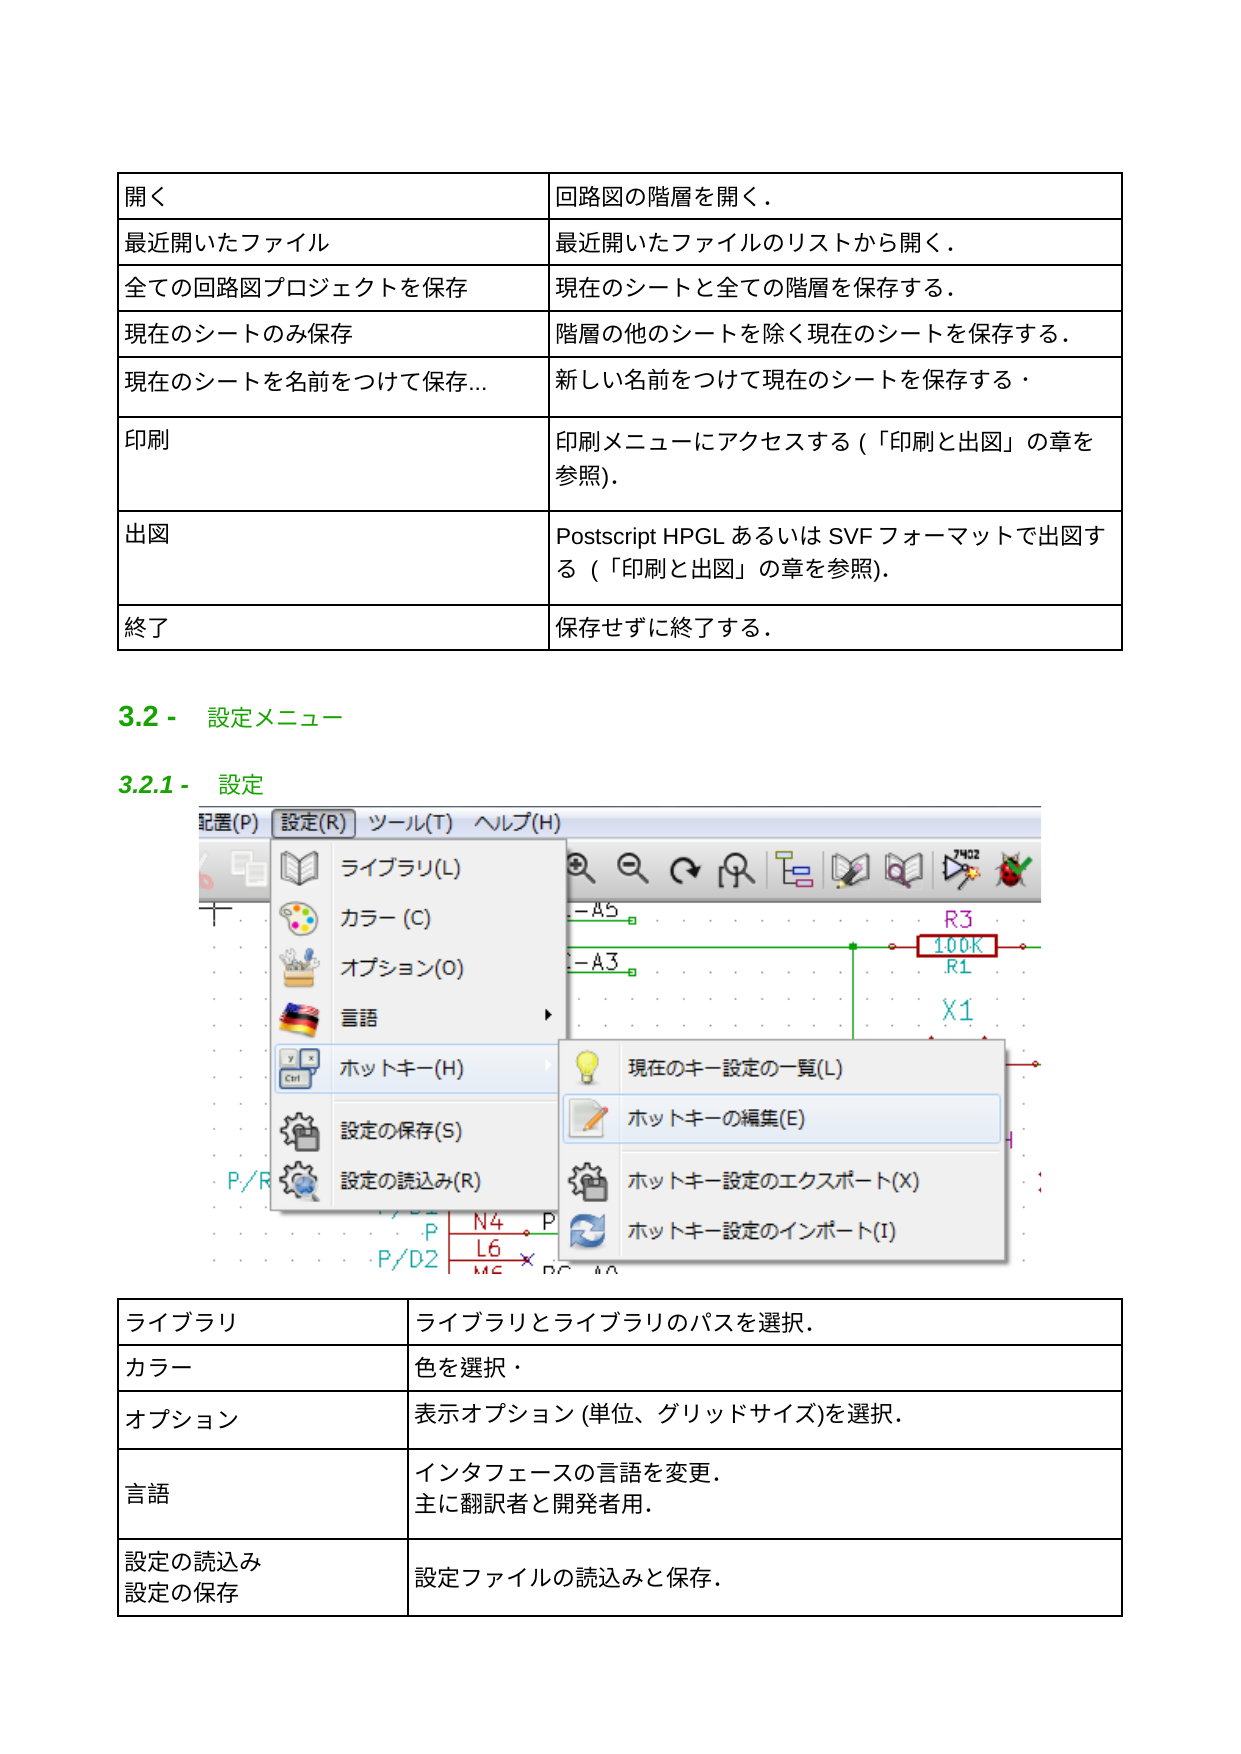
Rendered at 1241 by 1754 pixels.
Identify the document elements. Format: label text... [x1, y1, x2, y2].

table_header ライブラリとライブラリのパスを選択． [409, 1300, 1121, 1344]
table_cell 印刷 [119, 418, 548, 510]
table_cell 回路図の階層を開く． [550, 174, 1121, 218]
table_cell 設定ファイルの読込みと保存． [409, 1540, 1121, 1615]
table_cell 新しい名前をつけて現在のシートを保存する． [550, 358, 1121, 416]
subtitle 設定 [118, 769, 1122, 800]
table_cell 色を選択． [409, 1346, 1121, 1390]
table_cell 階層の他のシートを除く現在のシートを保存する． [550, 312, 1121, 356]
table_cell 開く [119, 174, 548, 218]
table_cell 終了 [119, 606, 548, 649]
table_cell 最近開いたファイルのリストから開く． [550, 220, 1121, 264]
table_cell 保存せずに終了する． [550, 606, 1121, 649]
table_cell 現在のシートと全ての階層を保存する． [550, 266, 1121, 310]
table_cell Postscript HPGL あるいは SVFフォーマットで出図する (「印刷と出図」の章を参照)． [550, 512, 1121, 603]
table_cell 全ての回路図プロジェクトを保存 [119, 266, 548, 310]
table_cell 現在のシートを名前をつけて保存... [119, 358, 548, 416]
table_cell インタフェースの言語を変更． 主に翻訳者と開発者用． [409, 1450, 1121, 1538]
table_cell 言語 [119, 1450, 407, 1538]
table_cell 印刷メニューにアクセスする (「印刷と出図」の章を参照)． [550, 418, 1121, 510]
table_cell 設定の読込み 設定の保存 [119, 1540, 407, 1615]
table_cell 出図 [119, 512, 548, 603]
table_cell カラー [119, 1346, 407, 1390]
picture [198, 806, 1042, 1274]
table_cell オプション [119, 1392, 407, 1448]
table_cell 現在のシートのみ保存 [119, 312, 548, 356]
subtitle 設定メニュー [118, 699, 1122, 733]
table_cell 表示オプション (単位、グリッドサイズ)を選択． [409, 1392, 1121, 1448]
table_header ライブラリ [119, 1300, 407, 1344]
table_cell 最近開いたファイル [119, 220, 548, 264]
